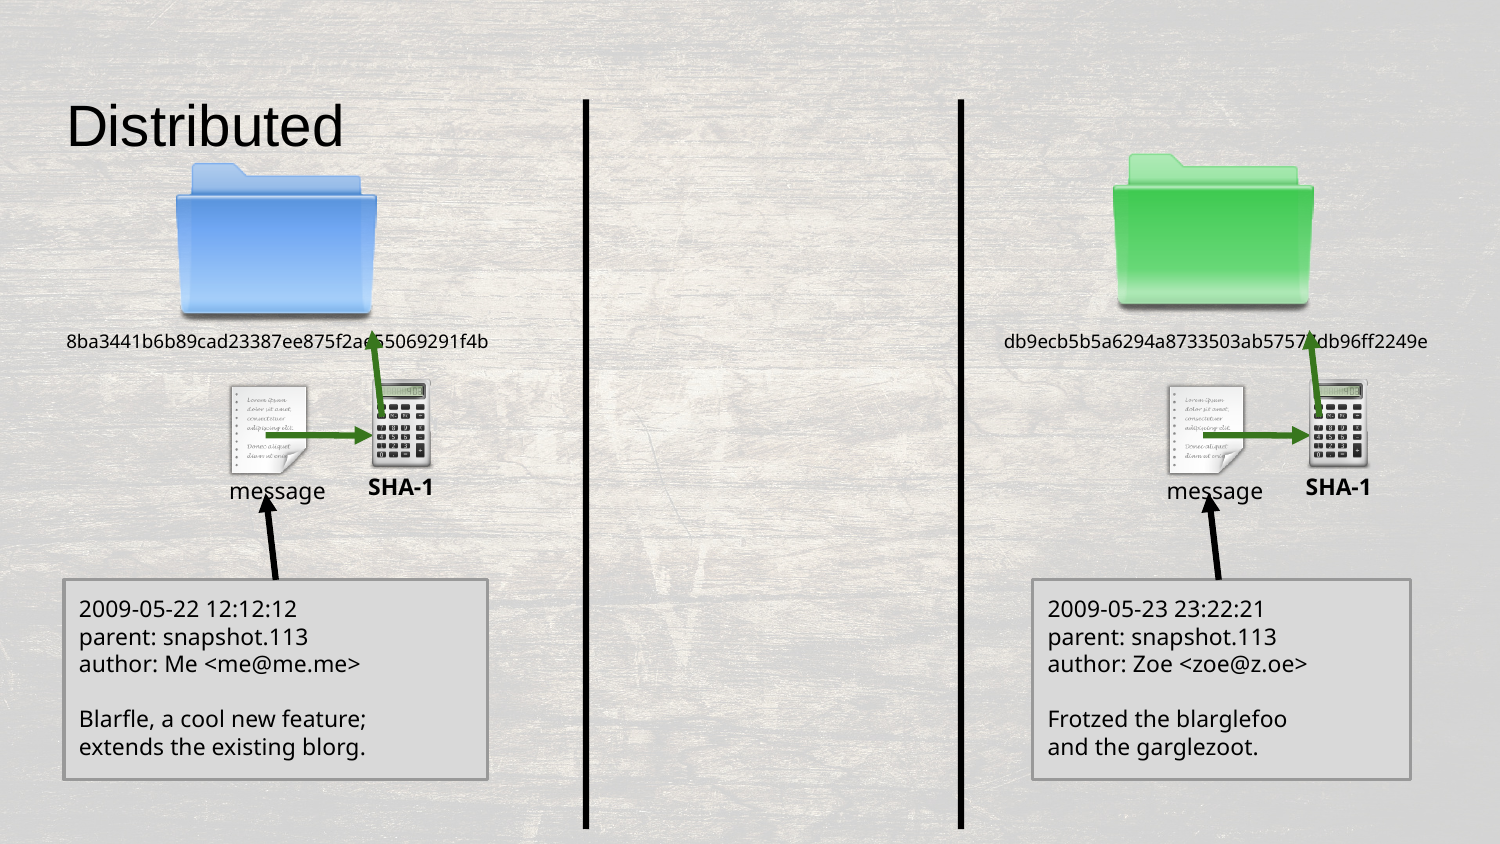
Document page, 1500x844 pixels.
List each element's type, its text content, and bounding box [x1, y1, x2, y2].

text_box 2009-05-22 12:12:12 parent: snapshot.113 author: Me <me@me.me> Blarfle, a cool new feature; extends the existing blorg. [64, 579, 488, 780]
text_box 8ba3441b6b89cad23387ee875f2ae55069291f4b [51, 315, 554, 382]
text_box SHA-1 [1290, 457, 1397, 504]
text_box message [214, 461, 372, 509]
text_box SHA-1 [353, 457, 459, 504]
title Distributed [51, 72, 1449, 167]
text_box message [1151, 461, 1310, 509]
text_box db9ecb5b5a6294a8733503ab57577db96ff2249e [988, 315, 1491, 382]
text_box 2009-05-23 23:22:21 parent: snapshot.113 author: Zoe <zoe@z.oe> Frotzed the blarglefoo and the garglezoot. [1032, 579, 1411, 780]
picture [0, 0, 1500, 844]
